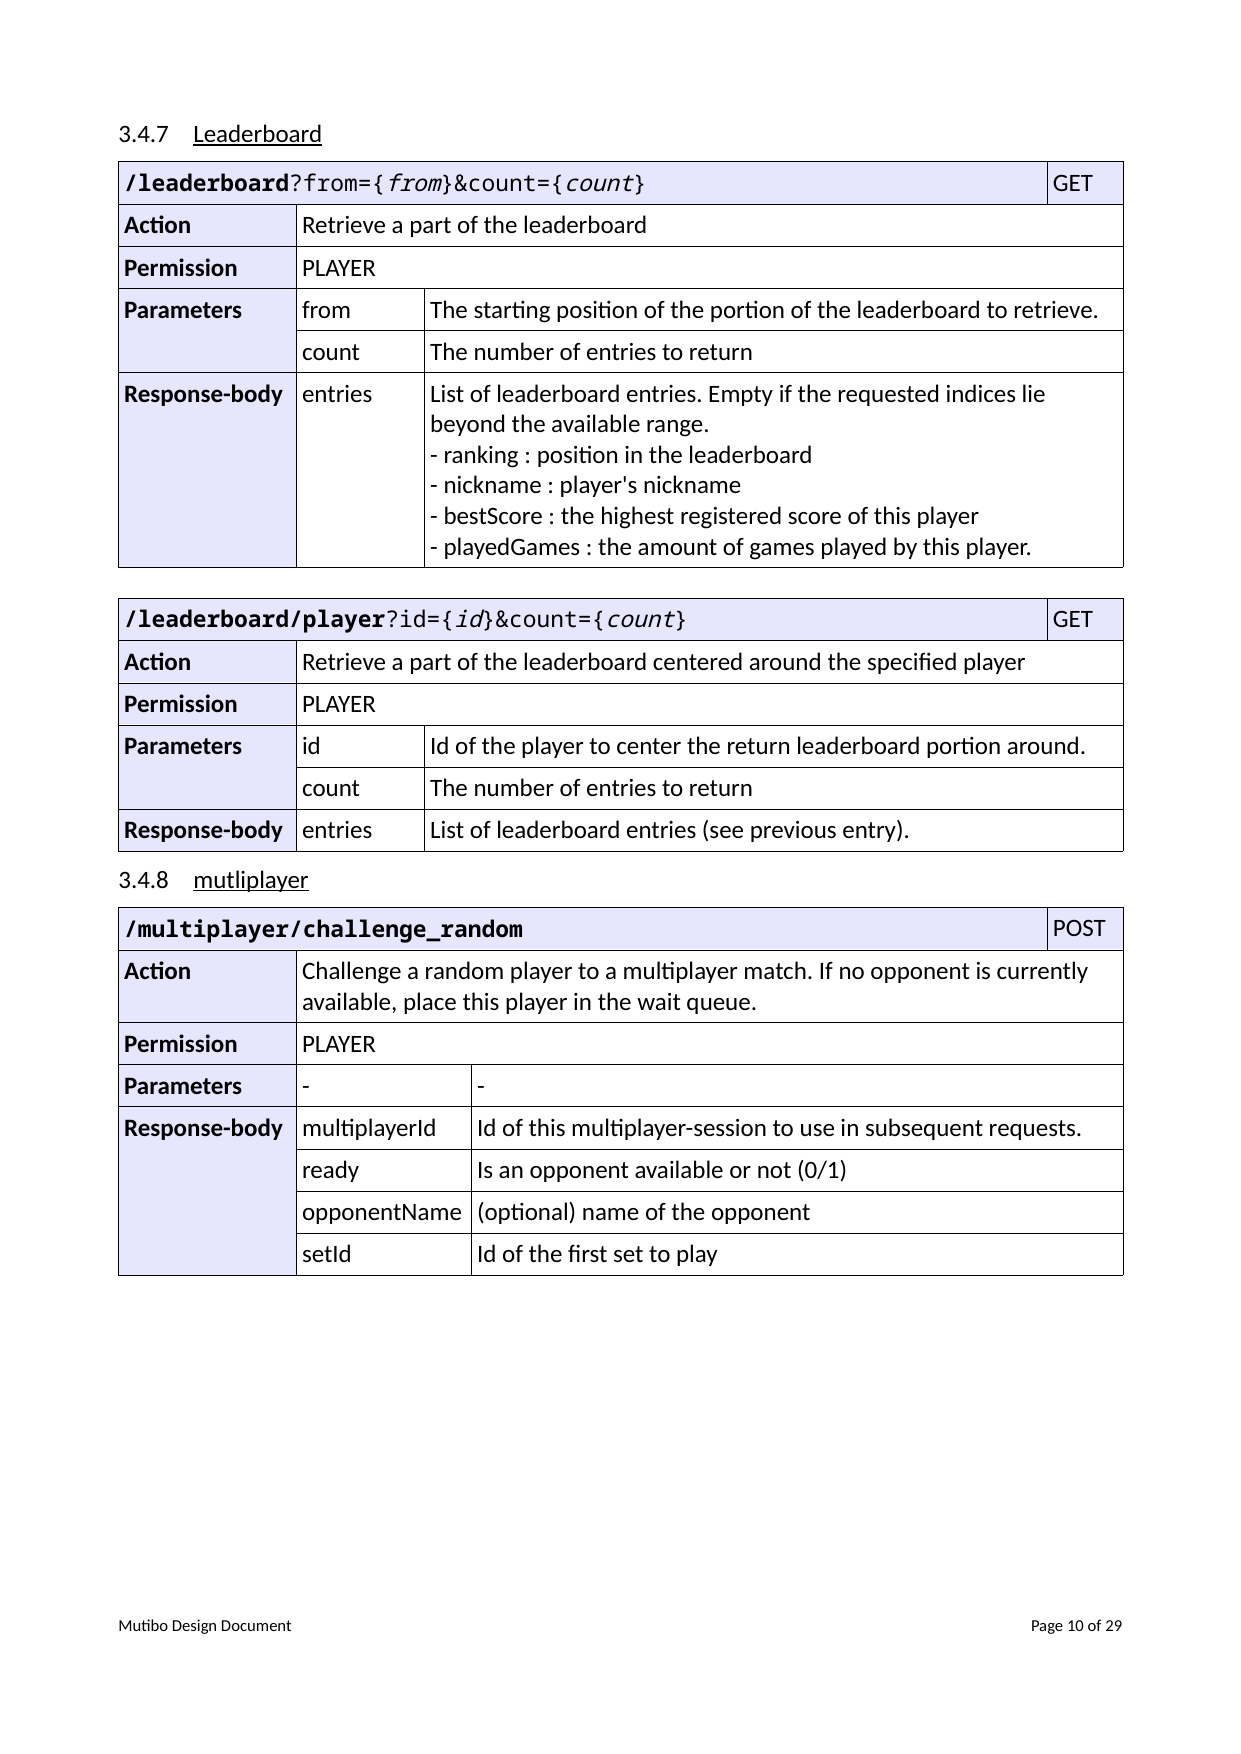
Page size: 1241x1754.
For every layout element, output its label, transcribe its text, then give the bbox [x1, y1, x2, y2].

table_cell - [297, 1065, 471, 1106]
table_cell Permission [119, 247, 296, 288]
table_header GET [1048, 162, 1123, 204]
table_cell Challenge a random player to a multiplayer match. If no opponent is currently available, place this player in the wait queue. [297, 951, 1123, 1022]
table_cell The starting position of the portion of the leaderboard to retrieve. [425, 289, 1123, 330]
table_cell List of leaderboard entries (see previous entry). [425, 810, 1123, 851]
table_cell ready [297, 1150, 471, 1191]
table_header /multiplayer/challenge_random [119, 908, 1047, 949]
table_cell (optional) name of the opponent [472, 1192, 1123, 1233]
table_cell Permission [119, 1023, 296, 1064]
table_cell The number of entries to return [425, 768, 1123, 809]
table_header POST [1048, 908, 1123, 949]
table_cell List of leaderboard entries. Empty if the requested indices lie beyond the available range. - ranking : position in the leaderboard - nickname : player's nickname - bestScore : the highest registered score of this player - playedGames : the amount of games played by this player. [425, 373, 1123, 567]
table_cell Parameters [119, 289, 296, 372]
table_cell Is an opponent available or not (0/1) [472, 1150, 1123, 1191]
table_cell entries [297, 373, 424, 567]
table_cell opponentName [297, 1192, 471, 1233]
subtitle mutliplayer [118, 864, 1122, 894]
table_header GET [1048, 599, 1123, 640]
table_cell Action [119, 951, 296, 1022]
table_cell Action [119, 205, 296, 246]
table_cell from [297, 289, 424, 330]
table_cell setId [297, 1234, 471, 1275]
table_cell Response-body [119, 810, 296, 851]
table_cell Retrieve a part of the leaderboard centered around the specified player [297, 641, 1123, 682]
table_cell Action [119, 641, 296, 682]
table_cell entries [297, 810, 424, 851]
table_header /leaderboard/player?id={id}&count={count} [119, 599, 1047, 640]
table_cell PLAYER [297, 1023, 1123, 1064]
table_cell multiplayerId [297, 1107, 471, 1148]
table_cell Response-body [119, 1107, 296, 1275]
table_cell - [472, 1065, 1123, 1106]
table_cell count [297, 768, 424, 809]
table_cell Id of the player to center the return leaderboard portion around. [425, 726, 1123, 767]
table_cell Parameters [119, 726, 296, 809]
table_cell PLAYER [297, 247, 1123, 288]
table_cell Retrieve a part of the leaderboard [297, 205, 1123, 246]
table_cell count [297, 331, 424, 372]
table_header /leaderboard?from={from}&count={count} [119, 162, 1047, 204]
table_cell Response-body [119, 373, 296, 567]
table_cell The number of entries to return [425, 331, 1123, 372]
subtitle Leaderboard [118, 118, 1122, 149]
table_cell PLAYER [297, 684, 1123, 724]
table_cell Id of this multiplayer-session to use in subsequent requests. [472, 1107, 1123, 1148]
table_cell Parameters [119, 1065, 296, 1106]
table_cell Id of the first set to play [472, 1234, 1123, 1275]
table_cell Permission [119, 684, 296, 724]
table_cell id [297, 726, 424, 767]
